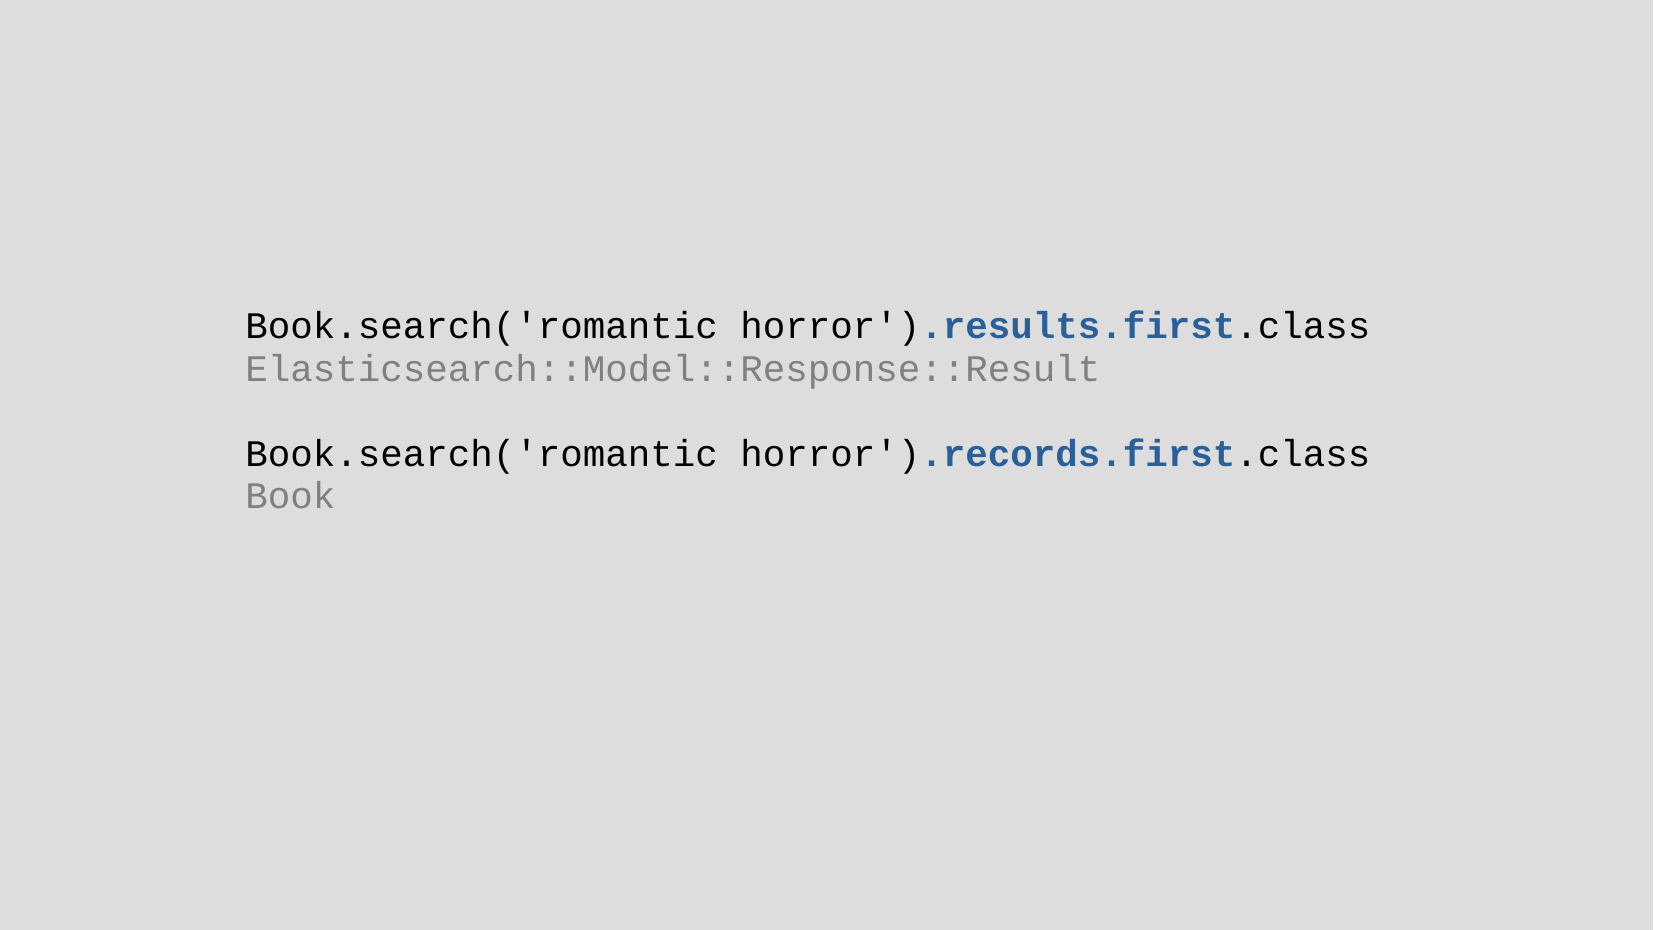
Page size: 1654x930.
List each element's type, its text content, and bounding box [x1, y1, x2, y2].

text_box Book.search('romantic horror').results.first.class Elasticsearch::Model::Response::Result Book.search('romantic horror').records.first.class Book [230, 300, 1426, 586]
